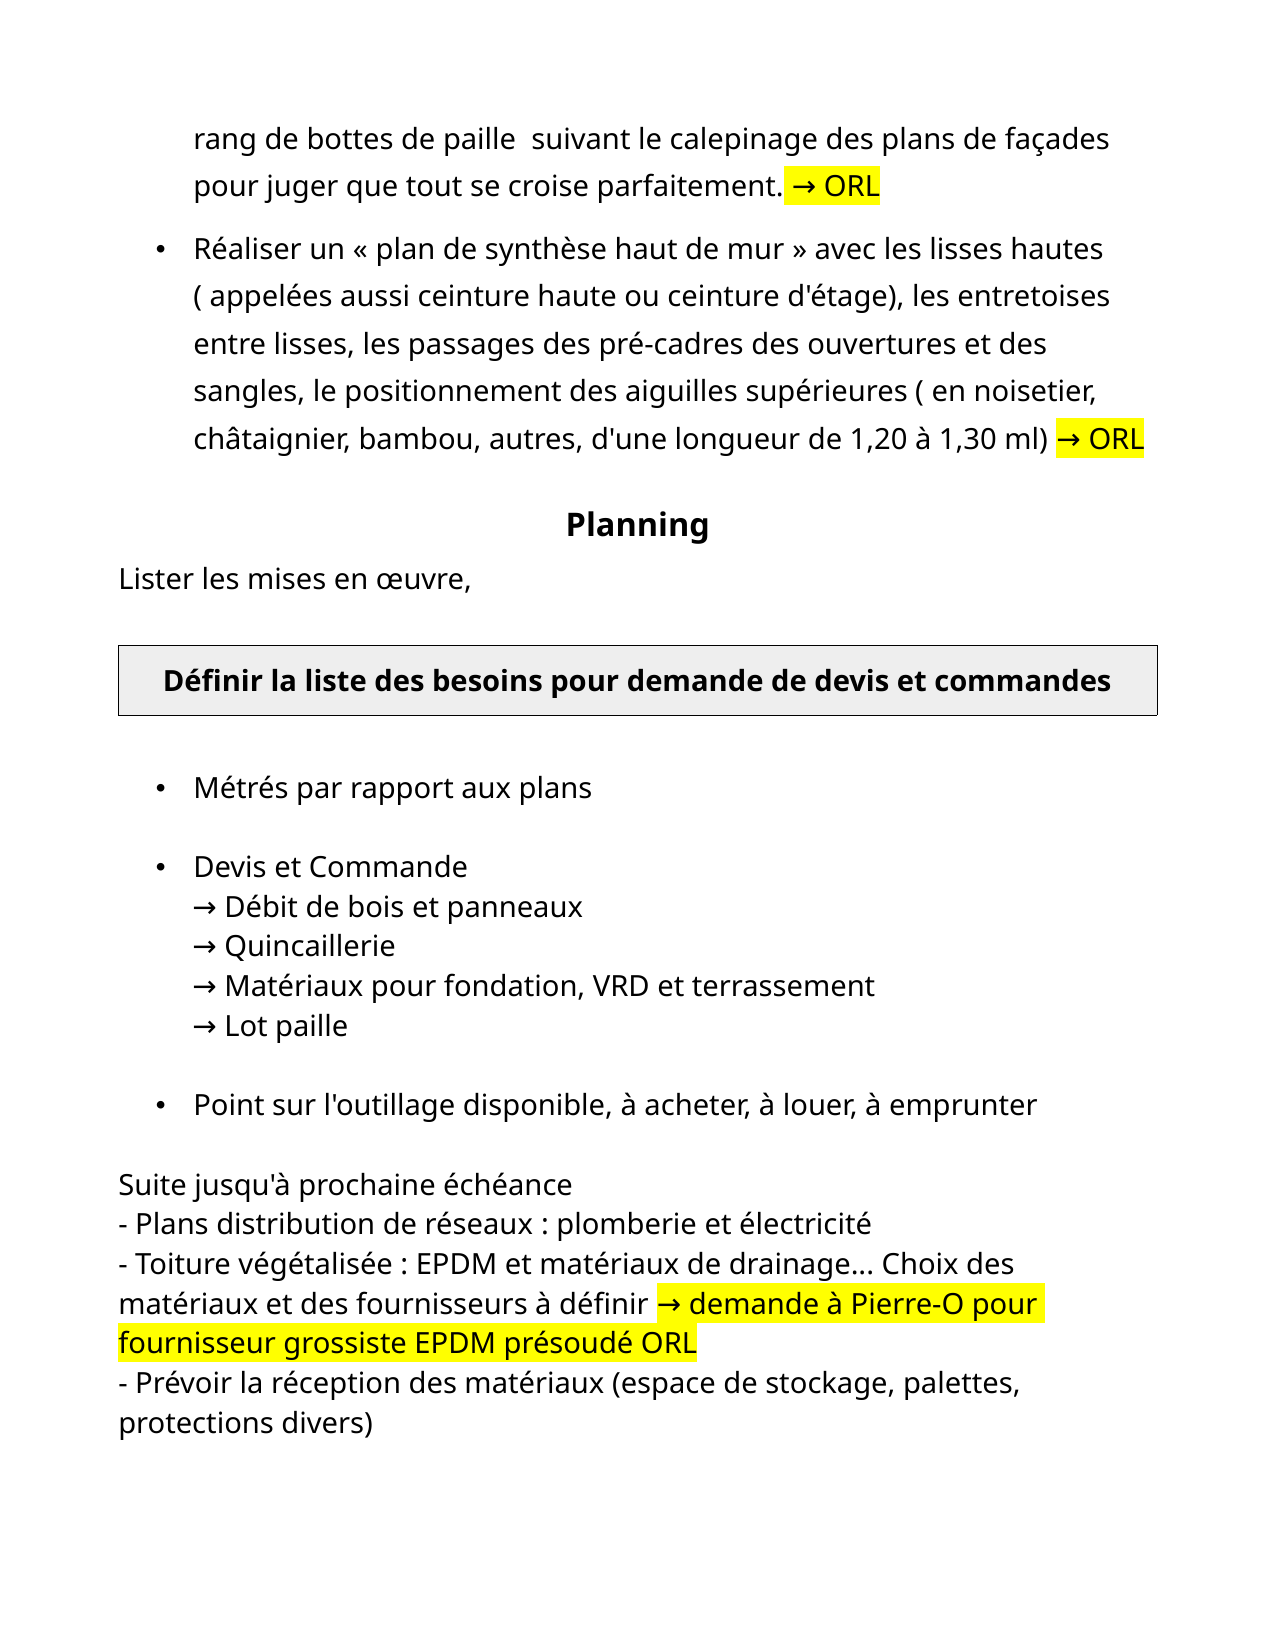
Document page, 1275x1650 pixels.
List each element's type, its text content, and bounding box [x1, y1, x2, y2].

text → Débit de bois et panneaux [192, 886, 1157, 926]
text → Matériaux pour fondation, VRD et terrassement [192, 965, 1157, 1005]
list Point sur l'outillage disponible, à acheter, à louer, à emprunter [156, 1084, 1157, 1124]
list rang de bottes de paille suivant le calepinage des plans de façades pour juger que tout se croise parfaitement. → ORL [156, 118, 1157, 205]
text - Plans distribution de réseaux : plomberie et électricité [118, 1203, 1157, 1243]
text - Prévoir la réception des matériaux (espace de stockage, palettes, protections divers) [118, 1362, 1157, 1442]
text → Lot paille [192, 1005, 1157, 1045]
list Réaliser un « plan de synthèse haut de mur » avec les lisses hautes ( appelées aussi ceinture haute ou ceinture d'étage), les entretoises entre lisses, les passages des pré-cadres des ouvertures et des sangles, le positionnement des aiguilles supérieures ( en noisetier, châtaignier, bambou, autres, d'une longueur de 1,20 à 1,30 ml) → ORL [156, 228, 1157, 458]
subtitle Planning [118, 501, 1157, 546]
list Métrés par rapport aux plans [156, 767, 1157, 807]
list Devis et Commande [156, 846, 1157, 886]
text - Toiture végétalisée : EPDM et matériaux de drainage... Choix des matériaux et des fournisseurs à définir → demande à Pierre-O pour fournisseur grossiste EPDM présoudé ORL [118, 1243, 1157, 1362]
text → Quincaillerie [192, 926, 1157, 965]
subtitle Définir la liste des besoins pour demande de devis et commandes [119, 646, 1157, 715]
text Lister les mises en œuvre, [118, 558, 1157, 598]
text Suite jusqu'à prochaine échéance [118, 1164, 1157, 1203]
